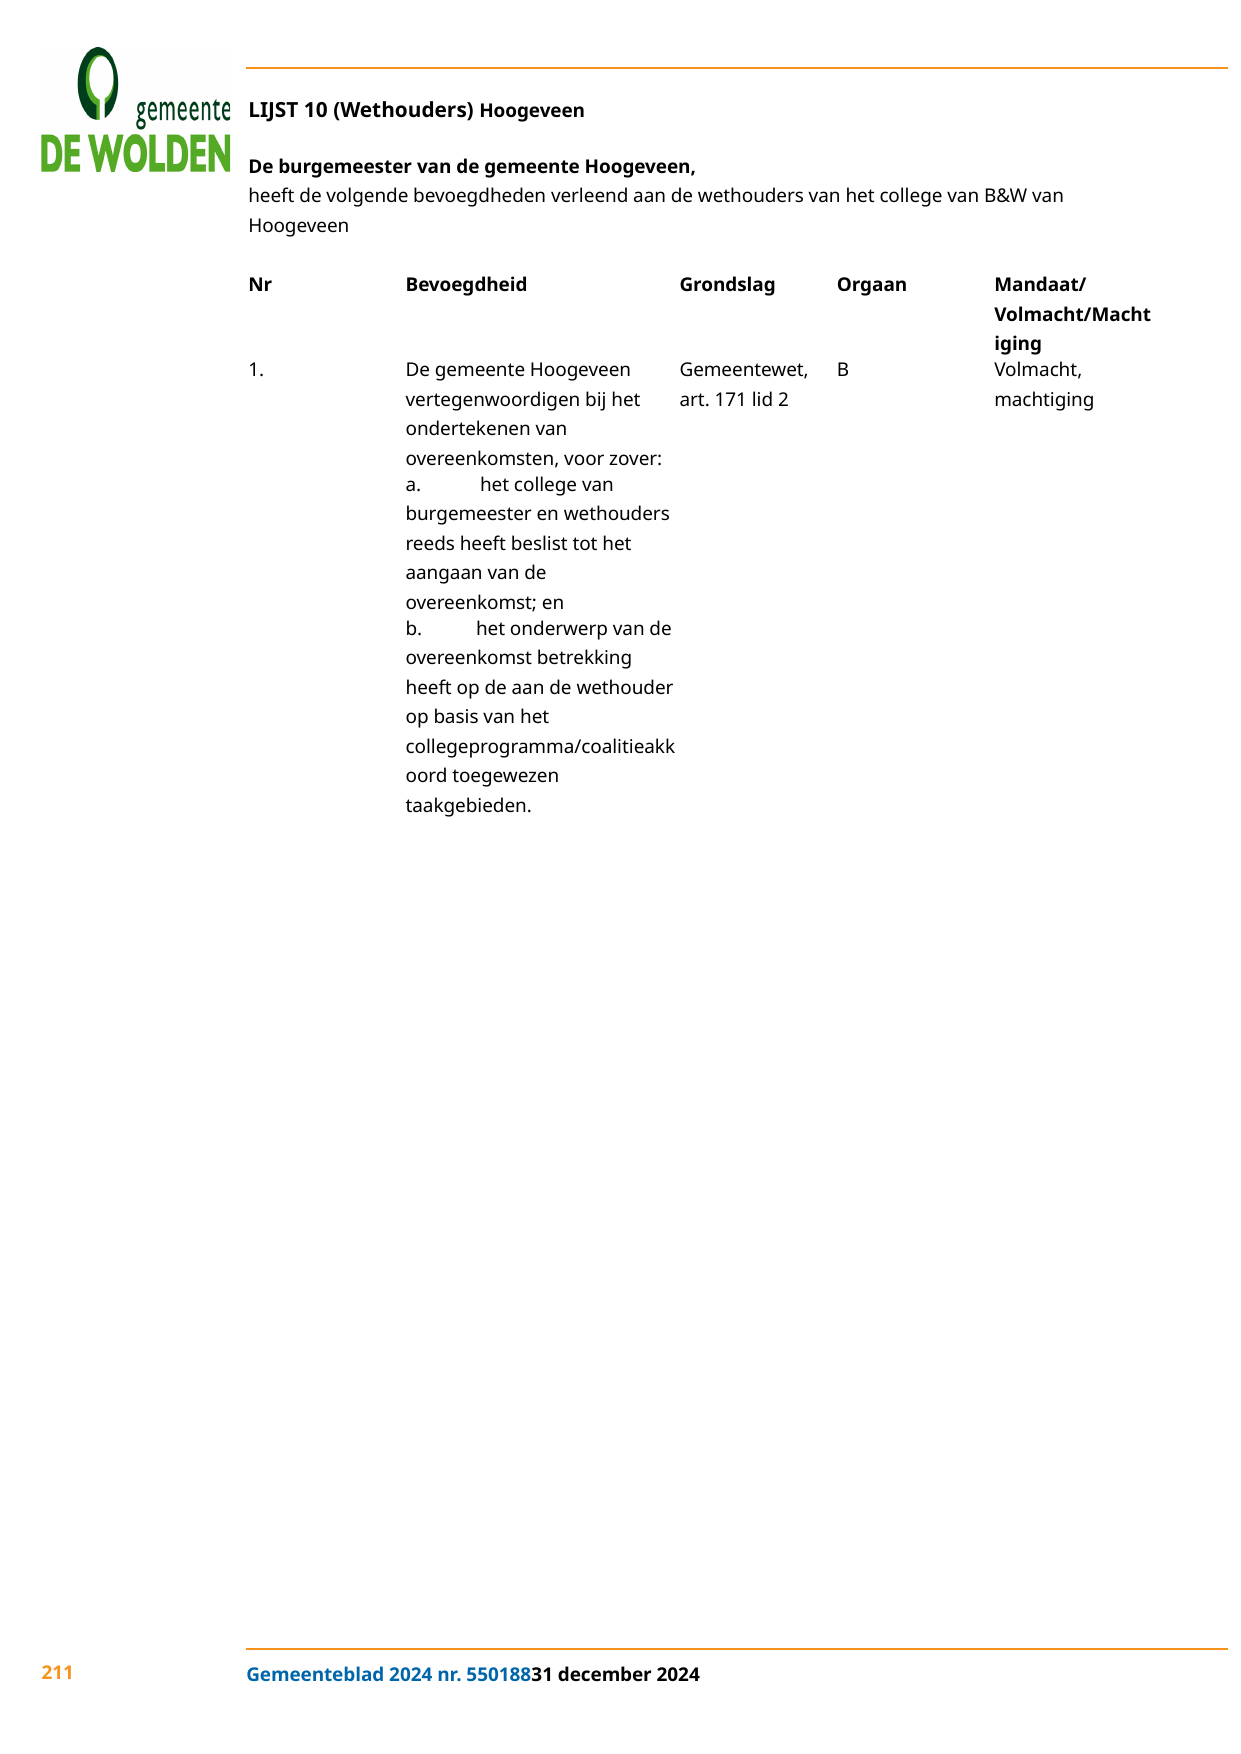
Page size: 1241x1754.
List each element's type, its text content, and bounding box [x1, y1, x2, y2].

text heeft de volgende bevoegdheden verleend aan de wethouders van het college van B&W van Hoogeveen [248, 182, 1152, 238]
picture [41, 47, 231, 172]
table_cell [837, 471, 994, 615]
table_cell [837, 615, 994, 818]
table_header Nr [248, 271, 405, 356]
text De burgemeester van de gemeente Hoogeveen, [248, 153, 1152, 179]
table_cell b. het onderwerp van de overeenkomst betrekking heeft op de aan de wethouder op basis van het collegeprogramma/coalitieakkoord toegewezen taakgebieden. [405, 615, 679, 818]
table_header Mandaat/ Volmacht/Machtiging [994, 271, 1152, 356]
table_cell De gemeente Hoogeveen vertegenwoordigen bij het ondertekenen van overeenkomsten, voor zover: [405, 356, 679, 471]
table_cell Gemeentewet, art. 171 lid 2 [679, 356, 837, 471]
table_cell [994, 471, 1152, 615]
text LIJST 10 (Wethouders) Hoogeveen [248, 95, 1152, 123]
table_header Bevoegdheid [405, 271, 679, 356]
table_cell 1. [248, 356, 405, 471]
table_cell Volmacht, machtiging [994, 356, 1152, 471]
table_cell B [837, 356, 994, 471]
table_cell [679, 615, 837, 818]
table_cell [248, 615, 405, 818]
table_header Orgaan [837, 271, 994, 356]
table_cell [994, 615, 1152, 818]
table_cell [248, 471, 405, 615]
table_cell a. het college van burgemeester en wethouders reeds heeft beslist tot het aangaan van de overeenkomst; en [405, 471, 679, 615]
table_cell [679, 471, 837, 615]
table_header Grondslag [679, 271, 837, 356]
